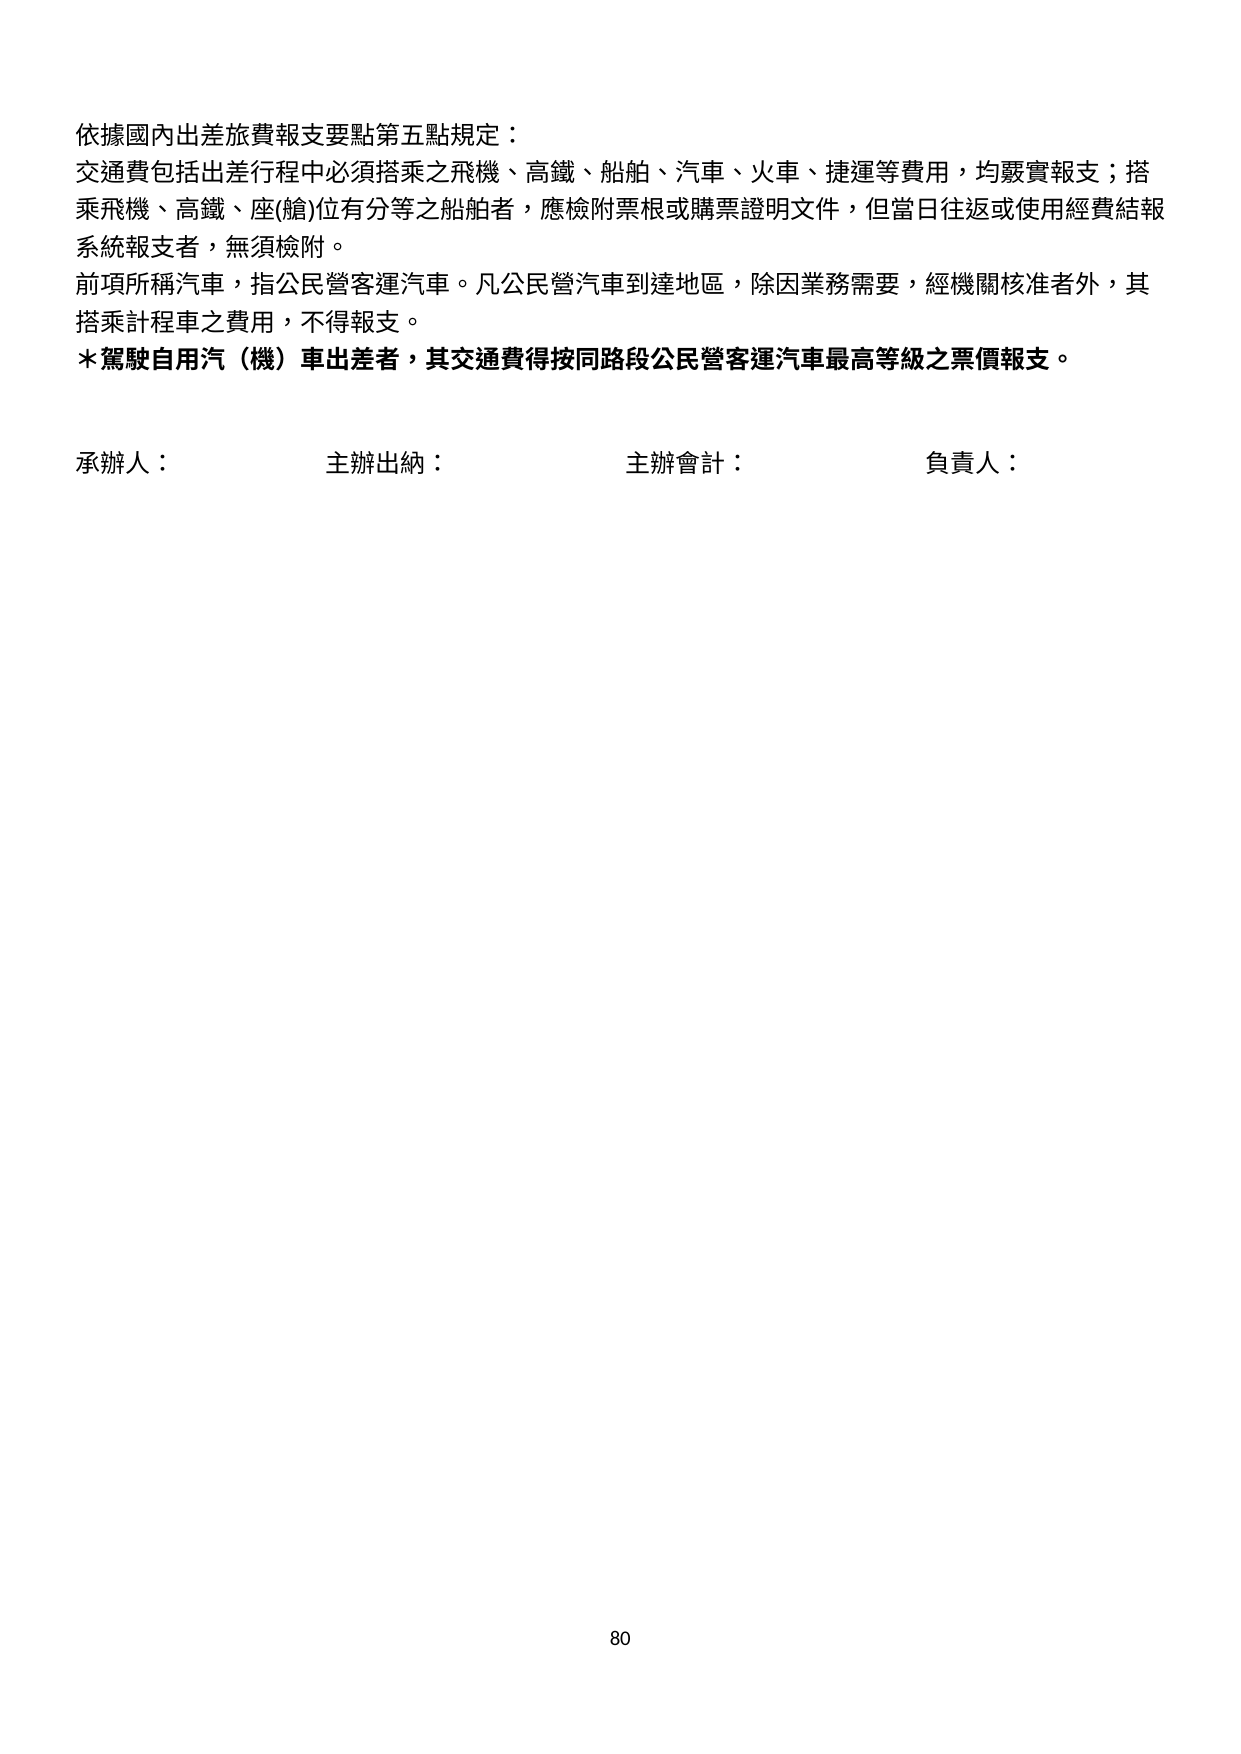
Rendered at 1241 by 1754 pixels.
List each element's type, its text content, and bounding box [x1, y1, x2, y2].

text 依據國內出差旅費報支要點第五點規定： [75, 115, 1165, 152]
text 承辦人： 主辦出納： 主辦會計： 負責人： [75, 443, 1165, 480]
text 前項所稱汽車，指公民營客運汽車。凡公民營汽車到達地區，除因業務需要，經機關核准者外，其搭乘計程車之費用，不得報支。 [75, 264, 1165, 339]
text ＊駕駛自用汽（機）車出差者，其交通費得按同路段公民營客運汽車最高等級之票價報支。 [75, 339, 1165, 375]
text 交通費包括出差行程中必須搭乘之飛機、高鐵、船舶、汽車、火車、捷運等費用，均覈實報支；搭乘飛機、高鐵、座(艙)位有分等之船舶者，應檢附票根或購票證明文件，但當日往返或使用經費結報系統報支者，無須檢附。 [75, 152, 1165, 264]
